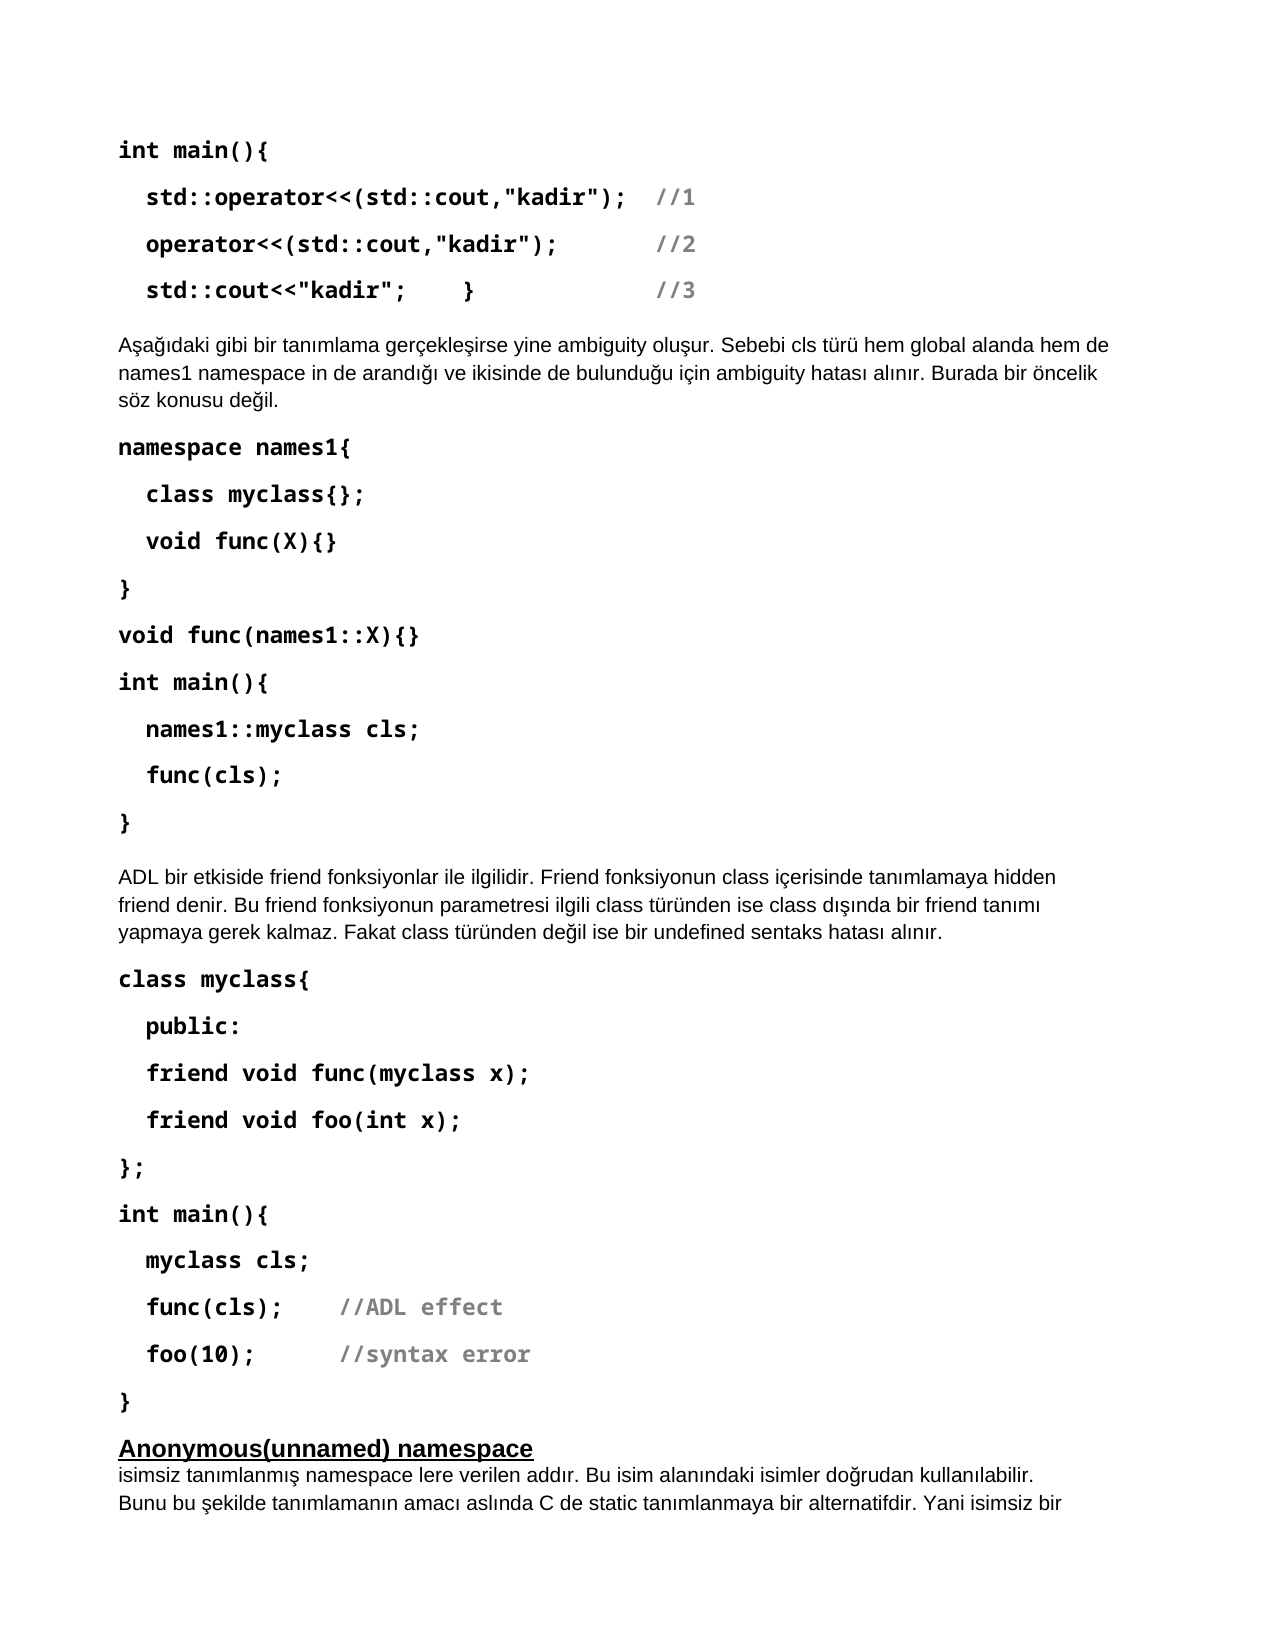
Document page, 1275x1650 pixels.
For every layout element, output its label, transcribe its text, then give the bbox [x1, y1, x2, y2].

text myclass cls; [118, 1229, 1157, 1276]
text int main(){ [118, 650, 1157, 697]
text int main(){ [118, 118, 1157, 165]
text func(cls); [118, 744, 1157, 791]
text int main(){ [118, 1182, 1157, 1229]
text void func(X){} [118, 509, 1157, 556]
text foo(10); //syntax error [118, 1322, 1157, 1369]
text friend void foo(int x); [118, 1088, 1157, 1135]
text namespace names1{ [118, 416, 1157, 462]
text } [118, 556, 1157, 603]
text isimsiz tanımlanmış namespace lere verilen addır. Bu isim alanındaki isimler doğrudan kullanılabilir. [118, 1463, 1157, 1487]
text Bunu bu şekilde tanımlamanın amacı aslında C de static tanımlanmaya bir alternatifdir. Yani isimsiz bir [118, 1491, 1157, 1514]
text } [118, 1369, 1157, 1416]
text friend void func(myclass x); [118, 1041, 1157, 1088]
text std::cout<<"kadir"; } //3 [118, 259, 1157, 306]
text func(cls); //ADL effect [118, 1276, 1157, 1322]
text operator<<(std::cout,"kadir"); //2 [118, 212, 1157, 259]
text names1 namespace in de arandığı ve ikisinde de bulunduğu için ambiguity hatası alınır. Burada bir öncelik [118, 361, 1157, 384]
text friend denir. Bu friend fonksiyonun parametresi ilgili class türünden ise class dışında bir friend tanımı [118, 892, 1157, 916]
text std::operator<<(std::cout,"kadir"); //1 [118, 165, 1157, 212]
text void func(names1::X){} [118, 603, 1157, 650]
text } [118, 791, 1157, 837]
text Anonymous(unnamed) namespace [118, 1416, 1157, 1463]
text yapmaya gerek kalmaz. Fakat class türünden değil ise bir undefined sentaks hatası alınır. [118, 920, 1157, 944]
text names1::myclass cls; [118, 697, 1157, 744]
text }; [118, 1135, 1157, 1182]
text class myclass{ [118, 947, 1157, 994]
text söz konusu değil. [118, 388, 1157, 412]
text ADL bir etkiside friend fonksiyonlar ile ilgilidir. Friend fonksiyonun class içerisinde tanımlamaya hidden [118, 865, 1157, 889]
text class myclass{}; [118, 462, 1157, 509]
text public: [118, 994, 1157, 1041]
text Aşağıdaki gibi bir tanımlama gerçekleşirse yine ambiguity oluşur. Sebebi cls türü hem global alanda hem de [118, 333, 1157, 357]
